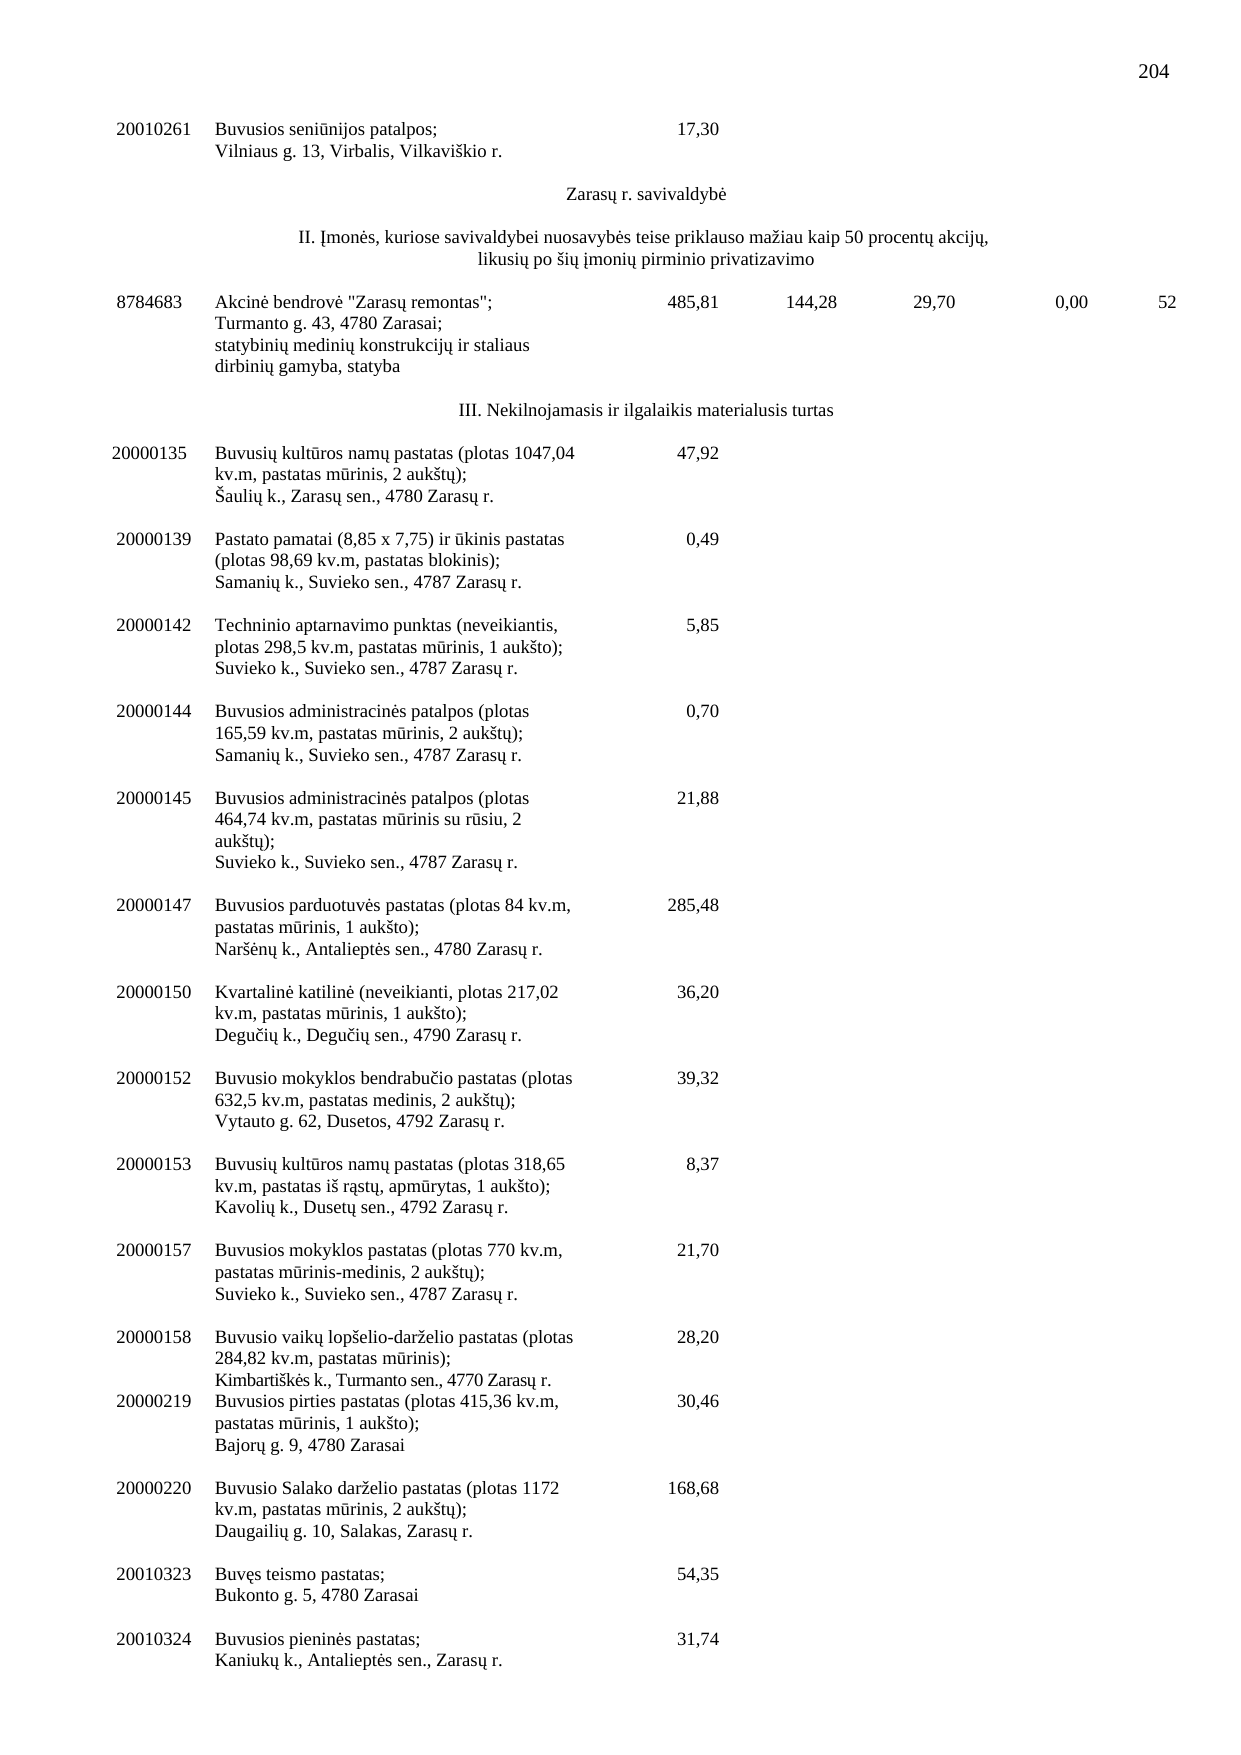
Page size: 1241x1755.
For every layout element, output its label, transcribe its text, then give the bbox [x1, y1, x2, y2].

table_cell 8784683 [100, 291, 203, 398]
table_cell 39,32 [587, 1067, 735, 1153]
table_cell [1104, 1390, 1192, 1477]
table_cell 20000219 [100, 1390, 203, 1477]
table_cell [853, 1477, 971, 1563]
table_cell [853, 528, 971, 614]
table_cell Buvusių kultūros namų pastatas (plotas 318,65 kv.m, pastatas iš rąstų, apmūrytas, 1 aukšto); Kavolių k., Dusetų sen., 4792 Zarasų r. [203, 1153, 587, 1239]
table_cell 5,85 [587, 614, 735, 700]
table_cell [1104, 528, 1192, 614]
table_cell [971, 1067, 1104, 1153]
table_cell [971, 787, 1104, 894]
table_cell 20000158 [100, 1326, 203, 1390]
table_cell Buvusio vaikų lopšelio-darželio pastatas (plotas 284,82 kv.m, pastatas mūrinis); Kimbartiškės k., Turmanto sen., 4770 Zarasų r. [203, 1326, 587, 1390]
table_cell [971, 528, 1104, 614]
table_cell [735, 442, 853, 528]
table_cell Buvusio mokyklos bendrabučio pastatas (plotas 632,5 kv.m, pastatas medinis, 2 aukštų); Vytauto g. 62, Dusetos, 4792 Zarasų r. [203, 1067, 587, 1153]
table_cell [1104, 1326, 1192, 1390]
table_cell Buvusios mokyklos pastatas (plotas 770 kv.m, pastatas mūrinis-medinis, 2 aukštų); Suvieko k., Suvieko sen., 4787 Zarasų r. [203, 1239, 587, 1326]
table_cell [735, 894, 853, 981]
table_cell [971, 1390, 1104, 1477]
table_cell [971, 1239, 1104, 1326]
table_cell 20000142 [100, 614, 203, 700]
table_cell 20000144 [100, 700, 203, 787]
table_cell [735, 528, 853, 614]
table_cell 21,70 [587, 1239, 735, 1326]
table_cell [1104, 787, 1192, 894]
table_cell [735, 1153, 853, 1239]
table_cell Buvusios pieninės pastatas; Kaniukų k., Antalieptės sen., Zarasų r. [203, 1628, 587, 1692]
table_cell 36,20 [587, 981, 735, 1067]
table_cell Buvusios administracinės patalpos (plotas 464,74 kv.m, pastatas mūrinis su rūsiu, 2 aukštų); Suvieko k., Suvieko sen., 4787 Zarasų r. [203, 787, 587, 894]
table_cell [853, 1628, 971, 1692]
table_cell [971, 700, 1104, 787]
table_cell 20000147 [100, 894, 203, 981]
table_cell [1104, 981, 1192, 1067]
table_cell [735, 1239, 853, 1326]
table_cell 20000145 [100, 787, 203, 894]
table_cell 31,74 [587, 1628, 735, 1692]
table_cell [735, 981, 853, 1067]
table_cell Buvęs teismo pastatas; Bukonto g. 5, 4780 Zarasai [203, 1563, 587, 1627]
table_cell [853, 700, 971, 787]
table_cell [971, 1326, 1104, 1390]
table_cell 28,20 [587, 1326, 735, 1390]
table_cell 30,46 [587, 1390, 735, 1477]
table_cell [853, 614, 971, 700]
table_cell III. Nekilnojamasis ir ilgalaikis materialusis turtas [100, 399, 1192, 442]
table_cell II. Įmonės, kuriose savivaldybei nuosavybės teise priklauso mažiau kaip 50 procentų akcijų, likusių po šių įmonių pirminio privatizavimo [100, 226, 1192, 291]
table_cell 0,00 [971, 291, 1104, 398]
table_cell 8,37 [587, 1153, 735, 1239]
table_cell [853, 1239, 971, 1326]
table_cell Buvusio Salako darželio pastatas (plotas 1172 kv.m, pastatas mūrinis, 2 aukštų); Daugailių g. 10, Salakas, Zarasų r. [203, 1477, 587, 1563]
table_cell 20000139 [100, 528, 203, 614]
table_cell 20000153 [100, 1153, 203, 1239]
table_cell 20000152 [100, 1067, 203, 1153]
table_cell [1104, 894, 1192, 981]
table_cell [1104, 118, 1192, 183]
table_cell Kvartalinė katilinė (neveikianti, plotas 217,02 kv.m, pastatas mūrinis, 1 aukšto); Degučių k., Degučių sen., 4790 Zarasų r. [203, 981, 587, 1067]
table_cell [1104, 1477, 1192, 1563]
table_cell 20010323 [100, 1563, 203, 1627]
table_cell [1104, 1628, 1192, 1692]
table_cell 20010261 [100, 118, 203, 183]
table_cell [1104, 614, 1192, 700]
table_cell [1104, 1067, 1192, 1153]
table_cell [853, 894, 971, 981]
table_cell Buvusios seniūnijos patalpos; Vilniaus g. 13, Virbalis, Vilkaviškio r. [203, 118, 587, 183]
table_cell [735, 118, 853, 183]
table_cell [853, 1067, 971, 1153]
table_cell 17,30 [587, 118, 735, 183]
table_cell [853, 442, 971, 528]
table_cell 144,28 [735, 291, 853, 398]
table_cell 52 [1104, 291, 1192, 398]
table_cell 20000150 [100, 981, 203, 1067]
table_cell Buvusios pirties pastatas (plotas 415,36 kv.m, pastatas mūrinis, 1 aukšto); Bajorų g. 9, 4780 Zarasai [203, 1390, 587, 1477]
table_cell Buvusių kultūros namų pastatas (plotas 1047,04 kv.m, pastatas mūrinis, 2 aukštų); Šaulių k., Zarasų sen., 4780 Zarasų r. [203, 442, 587, 528]
table_cell 0,70 [587, 700, 735, 787]
table_cell [1104, 1153, 1192, 1239]
table_cell Techninio aptarnavimo punktas (neveikiantis, plotas 298,5 kv.m, pastatas mūrinis, 1 aukšto); Suvieko k., Suvieko sen., 4787 Zarasų r. [203, 614, 587, 700]
table_cell [853, 118, 971, 183]
table_cell [1104, 1563, 1192, 1627]
table_cell Buvusios parduotuvės pastatas (plotas 84 kv.m, pastatas mūrinis, 1 aukšto); Naršėnų k., Antalieptės sen., 4780 Zarasų r. [203, 894, 587, 981]
table_cell 47,92 [587, 442, 735, 528]
table_cell [735, 787, 853, 894]
table_cell 20000157 [100, 1239, 203, 1326]
table_cell [971, 1153, 1104, 1239]
table_cell [971, 1477, 1104, 1563]
table_cell [971, 442, 1104, 528]
table_cell [735, 1628, 853, 1692]
table_cell 20010324 [100, 1628, 203, 1692]
table_cell [971, 1563, 1104, 1627]
table_cell [853, 1390, 971, 1477]
table_cell [735, 1390, 853, 1477]
table_cell [853, 1153, 971, 1239]
table_cell 29,70 [853, 291, 971, 398]
table_cell [735, 614, 853, 700]
table_cell [971, 981, 1104, 1067]
table_cell [1104, 442, 1192, 528]
table_cell [853, 981, 971, 1067]
table_cell [971, 894, 1104, 981]
table_cell [853, 1563, 971, 1627]
table_cell 168,68 [587, 1477, 735, 1563]
table_cell [971, 1628, 1104, 1692]
table_cell Buvusios administracinės patalpos (plotas 165,59 kv.m, pastatas mūrinis, 2 aukštų); Samanių k., Suvieko sen., 4787 Zarasų r. [203, 700, 587, 787]
table_cell 21,88 [587, 787, 735, 894]
table_cell [1104, 1239, 1192, 1326]
table_cell [853, 787, 971, 894]
table_cell [735, 700, 853, 787]
table_cell [971, 118, 1104, 183]
table_cell [735, 1477, 853, 1563]
table_cell 485,81 [587, 291, 735, 398]
table_cell [853, 1326, 971, 1390]
table_cell 0,49 [587, 528, 735, 614]
table_cell Pastato pamatai (8,85 x 7,75) ir ūkinis pastatas (plotas 98,69 kv.m, pastatas blokinis); Samanių k., Suvieko sen., 4787 Zarasų r. [203, 528, 587, 614]
table_cell [735, 1326, 853, 1390]
table_cell Akcinė bendrovė "Zarasų remontas"; Turmanto g. 43, 4780 Zarasai; statybinių medinių konstrukcijų ir staliaus dirbinių gamyba, statyba [203, 291, 587, 398]
table_cell Zarasų r. savivaldybė [100, 183, 1192, 226]
table_cell [971, 614, 1104, 700]
table_cell 20000220 [100, 1477, 203, 1563]
table_cell [735, 1563, 853, 1627]
table_cell 54,35 [587, 1563, 735, 1627]
table_cell [735, 1067, 853, 1153]
table_cell 285,48 [587, 894, 735, 981]
table_cell [1104, 700, 1192, 787]
table_cell 20000135 [100, 442, 203, 528]
